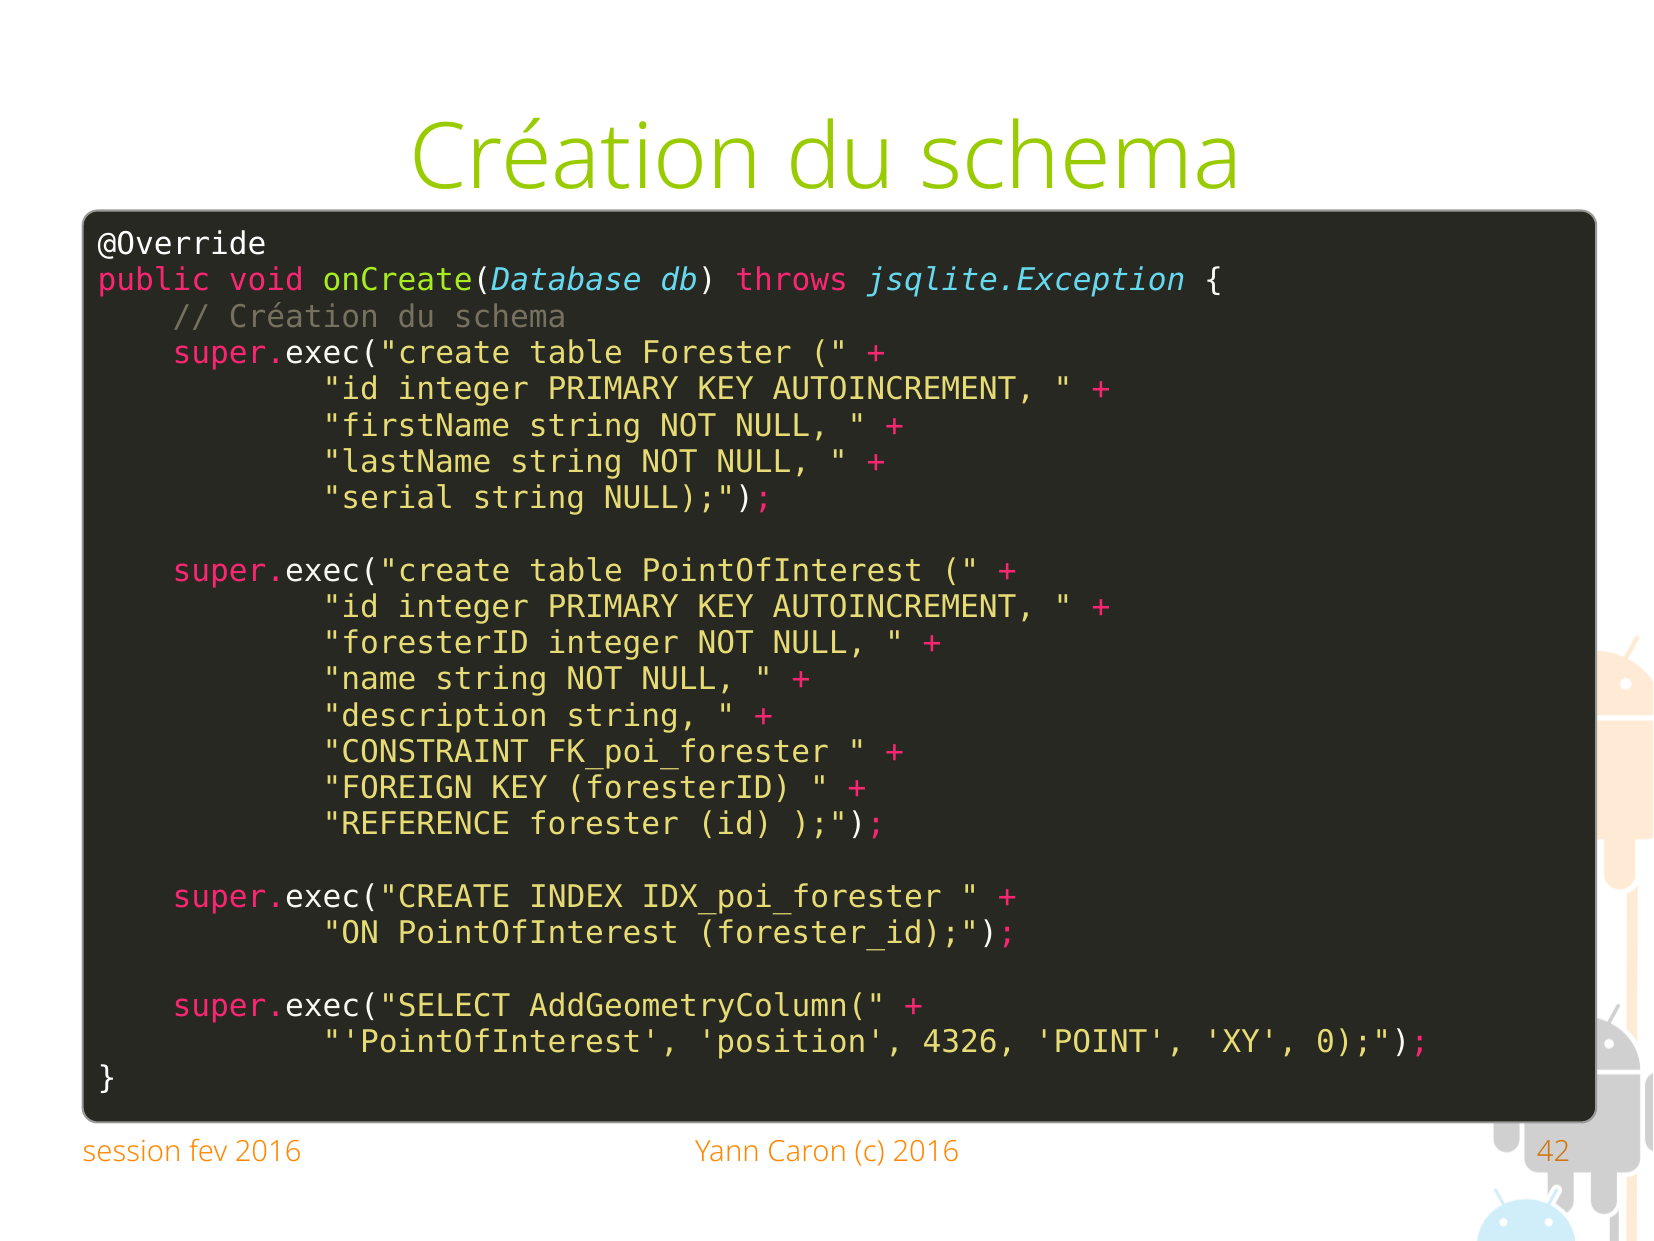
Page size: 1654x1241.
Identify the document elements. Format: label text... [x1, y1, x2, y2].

text_box @Override public void onCreate(Database db) throws jsqlite.Exception { // Création du schema super.exec("create table Forester (" + "id integer PRIMARY KEY AUTOINCREMENT, " + "firstName string NOT NULL, " + "lastName string NOT NULL, " + "serial string NULL);"); super.exec("create table PointOfInterest (" + "id integer PRIMARY KEY AUTOINCREMENT, " + "foresterID integer NOT NULL, " + "name string NOT NULL, " + "description string, " + "CONSTRAINT FK_poi_forester " + "FOREIGN KEY (foresterID) " + "REFERENCE forester (id) );"); super.exec("CREATE INDEX IDX_poi_forester " + "ON PointOfInterest (forester_id);"); super.exec("SELECT AddGeometryColumn(" + "'PointOfInterest', 'position', 4326, 'POINT', 'XY', 0);"); } [82, 210, 1597, 1123]
picture [240, 423, 1654, 1241]
title Création du schema [82, 49, 1571, 210]
